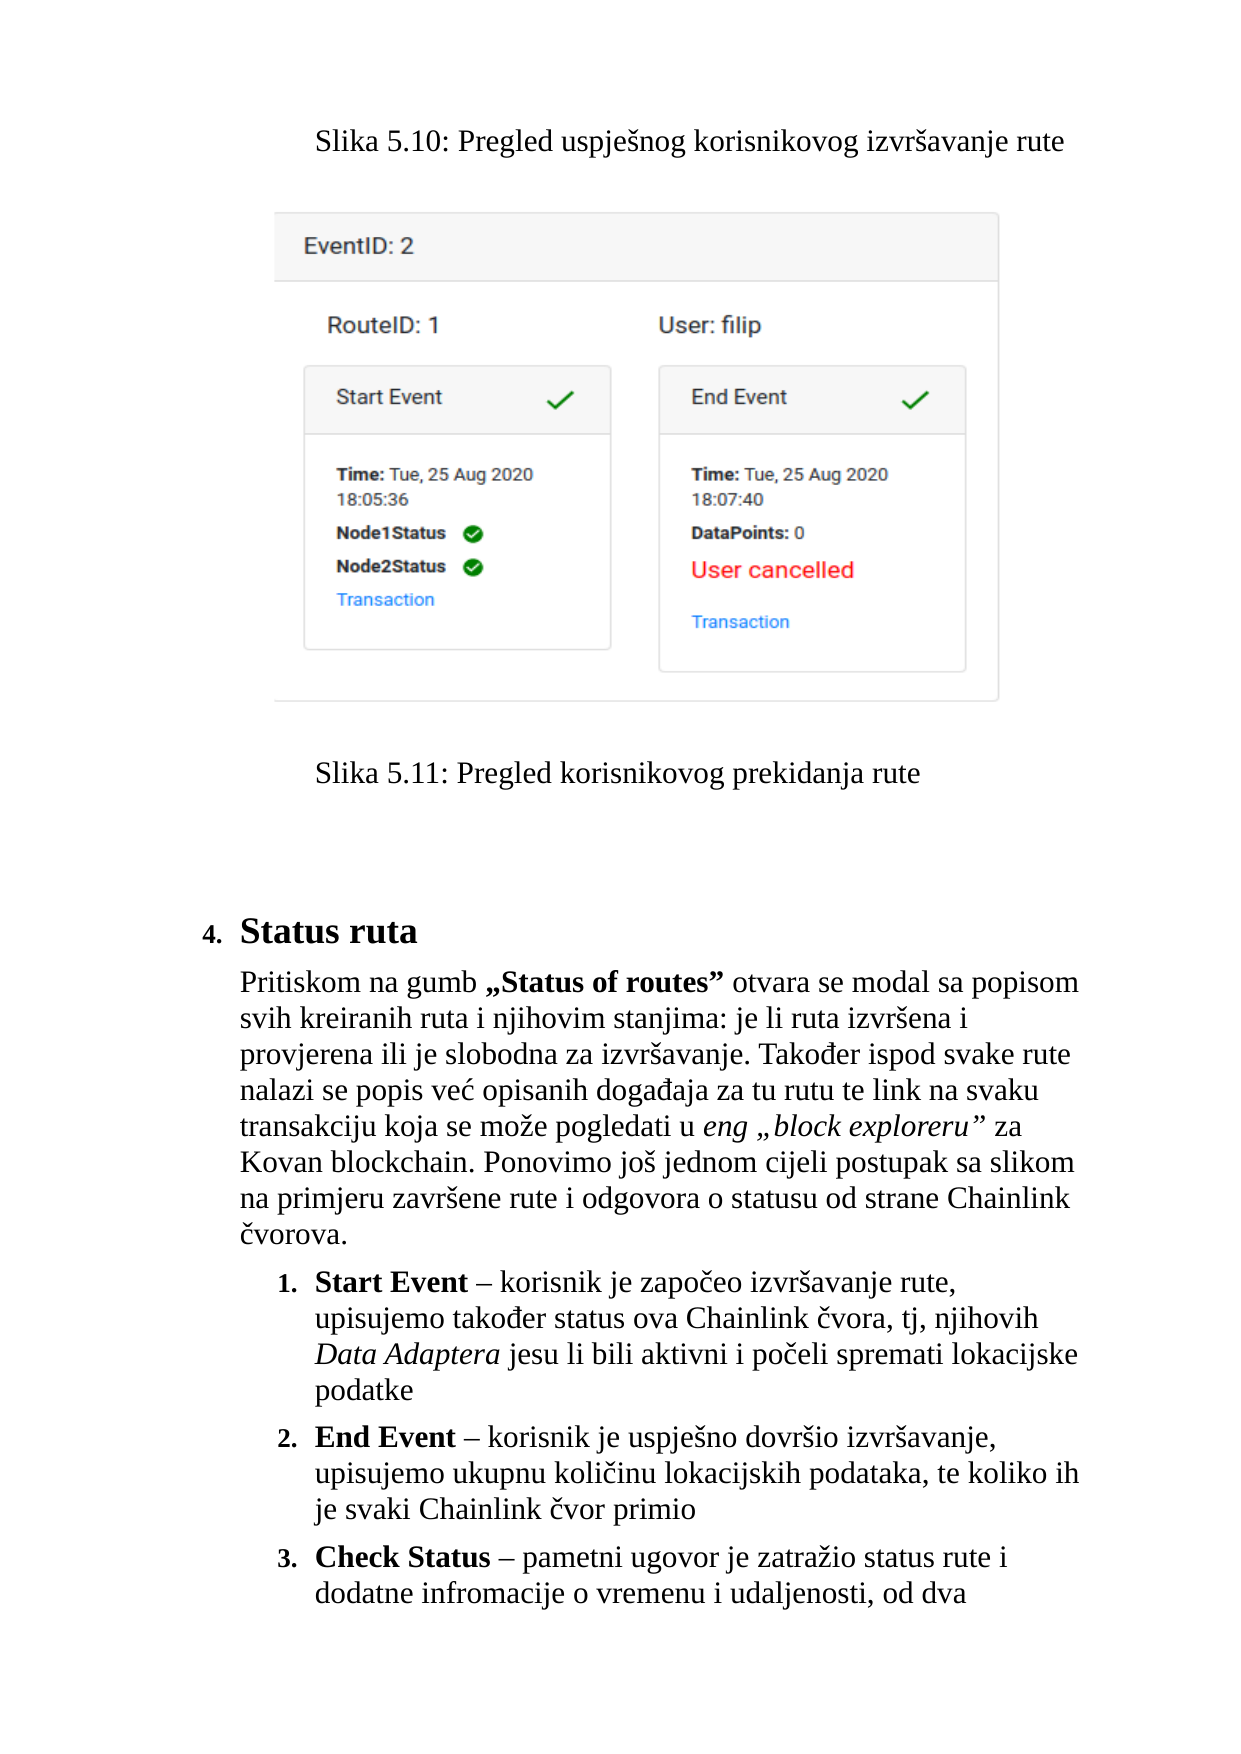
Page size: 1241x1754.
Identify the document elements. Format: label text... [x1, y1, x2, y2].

list Status ruta [202, 909, 1092, 952]
list Pritiskom na gumb „Status of routes” otvara se modal sa popisom svih kreiranih ruta i njihovim stanjima: je li ruta izvršena i provjerena ili je slobodna za izvršavanje. Također ispod svake rute nalazi se popis već opisanih događaja za tu rutu te link na svaku transakciju koja se može pogledati u eng „block exploreru” za Kovan blockchain. Ponovimo još jednom cijeli postupak sa slikom na primjeru završene rute i odgovora o statusu od strane Chainlink čvorova. [202, 964, 1092, 1251]
picture [274, 204, 1009, 720]
list End Event – korisnik je uspješno dovršio izvršavanje, upisujemo ukupnu količinu lokacijskih podataka, te koliko ih je svaki Chainlink čvor primio [277, 1419, 1092, 1527]
text Slika 5.11: Pregled korisnikovog prekidanja rute [164, 751, 1092, 791]
text Slika 5.10: Pregled uspješnog korisnikovog izvršavanje rute [164, 118, 1092, 159]
list Start Event – korisnik je započeo izvršavanje rute, upisujemo također status ova Chainlink čvora, tj, njihovih Data Adaptera jesu li bili aktivni i počeli spremati lokacijske podatke [277, 1263, 1092, 1407]
list Check Status – pametni ugovor je zatražio status rute i dodatne infromacije o vremenu i udaljenosti, od dva [277, 1538, 1092, 1610]
